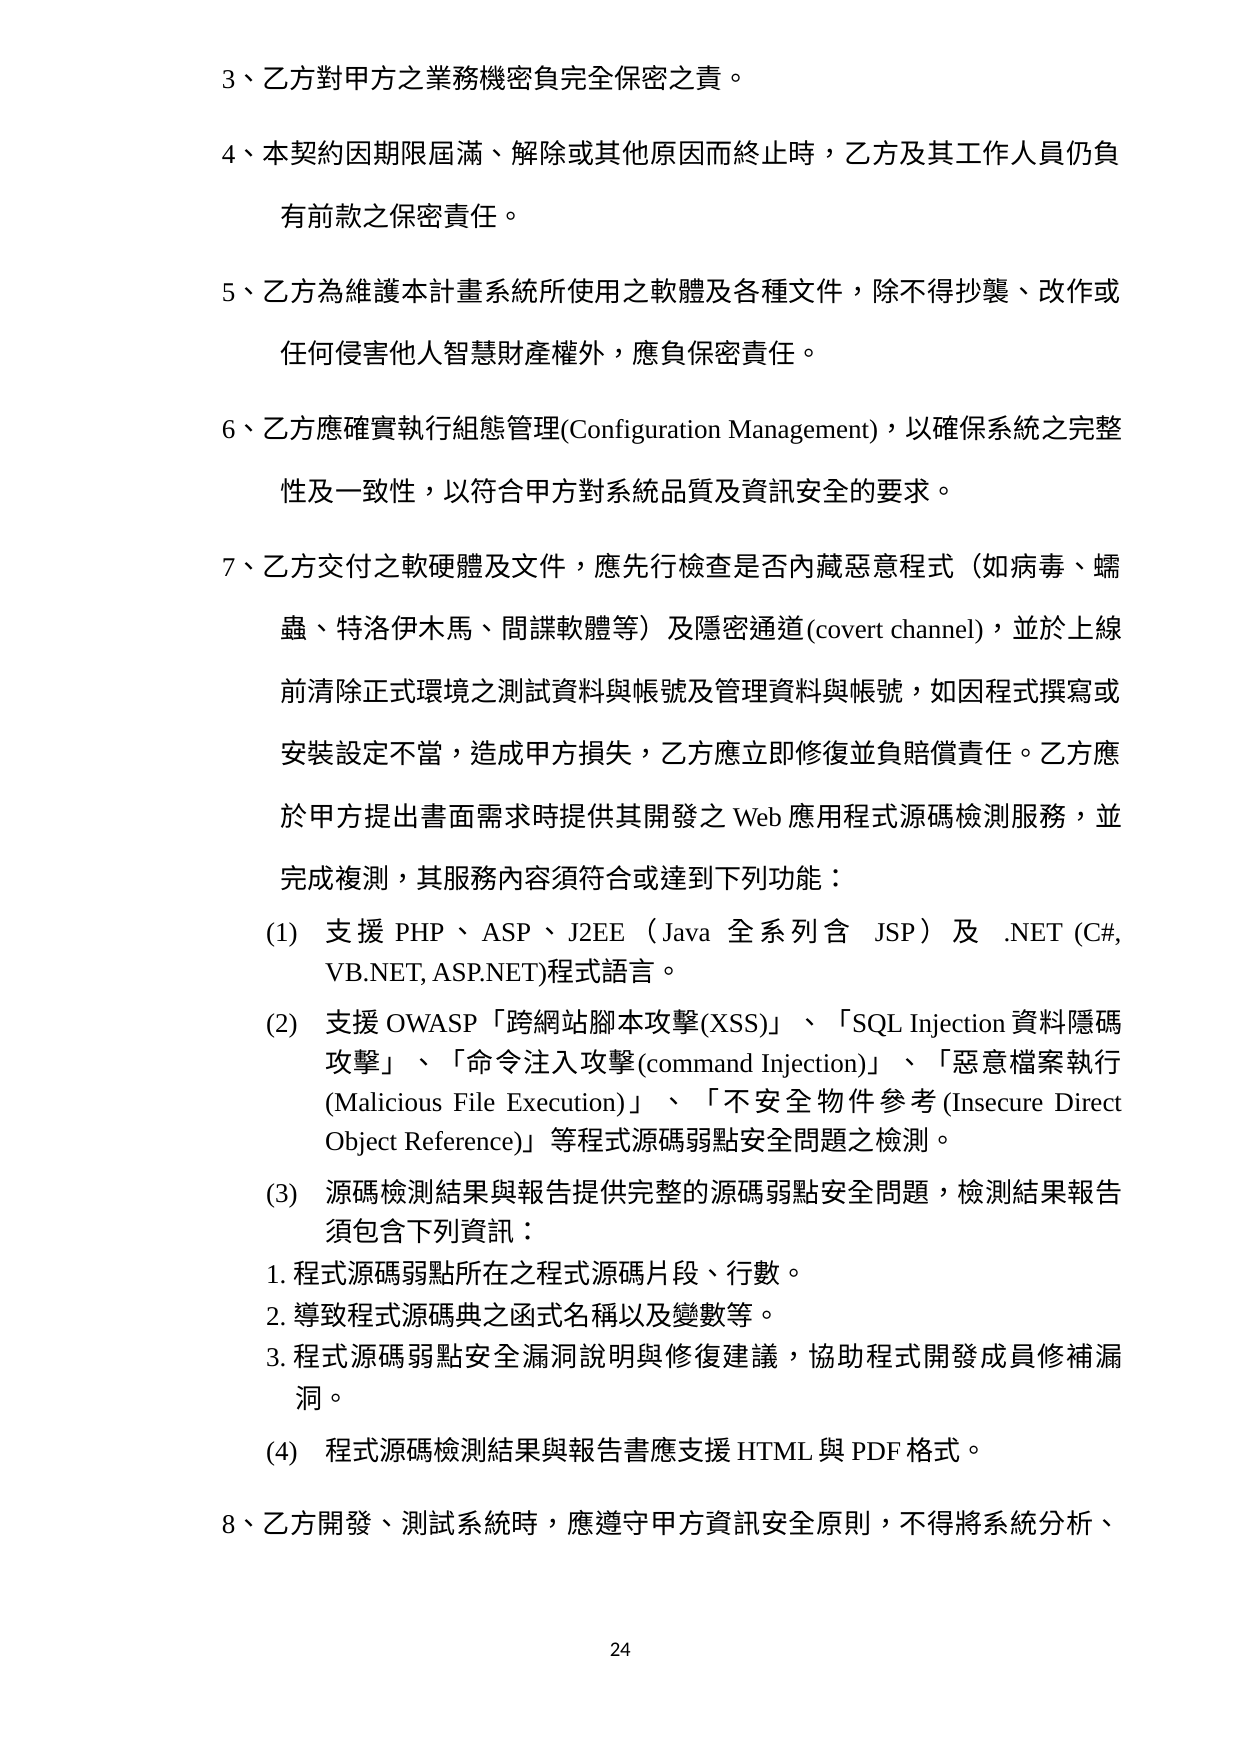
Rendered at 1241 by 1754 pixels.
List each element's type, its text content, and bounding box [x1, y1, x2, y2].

list 乙方對甲方之業務機密負完全保密之責。 [222, 35, 1122, 98]
list 程式源碼弱點所在之程式源碼片段、行數。 [266, 1249, 1122, 1291]
list 支援PHP、ASP、J2EE（Java 全系列含 JSP）及 .NET (C#, VB.NET, ASP.NET)程式語言。 [266, 910, 1122, 989]
list 本契約因期限屆滿、解除或其他原因而終止時，乙方及其工作人員仍負有前款之保密責任。 [222, 110, 1122, 235]
list 乙方交付之軟硬體及文件，應先行檢查是否內藏惡意程式（如病毒、蠕蟲、特洛伊木馬、間諜軟體等）及隱密通道(covert channel)，並於上線前清除正式環境之測試資料與帳號及管理資料與帳號，如因程式撰寫或安裝設定不當，造成甲方損失，乙方應立即修復並負賠償責任。乙方應於甲方提出書面需求時提供其開發之Web應用程式源碼檢測服務，並完成複測，其服務內容須符合或達到下列功能： [222, 523, 1122, 898]
list 乙方為維護本計畫系統所使用之軟體及各種文件，除不得抄襲、改作或任何侵害他人智慧財產權外，應負保密責任。 [222, 248, 1122, 373]
list 程式源碼弱點安全漏洞說明與修復建議，協助程式開發成員修補漏洞。 [266, 1333, 1122, 1416]
list 支援OWASP「跨網站腳本攻擊(XSS)」、「SQL Injection資料隱碼攻擊」、「命令注入攻擊(command Injection)」、「惡意檔案執行(Malicious File Execution)」、「不安全物件參考(Insecure Direct Object Reference)」等程式源碼弱點安全問題之檢測。 [266, 1001, 1122, 1158]
list 導致程式源碼典之函式名稱以及變數等。 [266, 1291, 1122, 1333]
list 乙方應確實執行組態管理(Configuration Management)，以確保系統之完整性及一致性，以符合甲方對系統品質及資訊安全的要求。 [222, 385, 1122, 510]
list 程式源碼檢測結果與報告書應支援HTML與PDF格式。 [266, 1429, 1122, 1468]
list 乙方開發、測試系統時，應遵守甲方資訊安全原則，不得將系統分析、 [222, 1481, 1122, 1543]
list 源碼檢測結果與報告提供完整的源碼弱點安全問題，檢測結果報告須包含下列資訊： [266, 1171, 1122, 1249]
